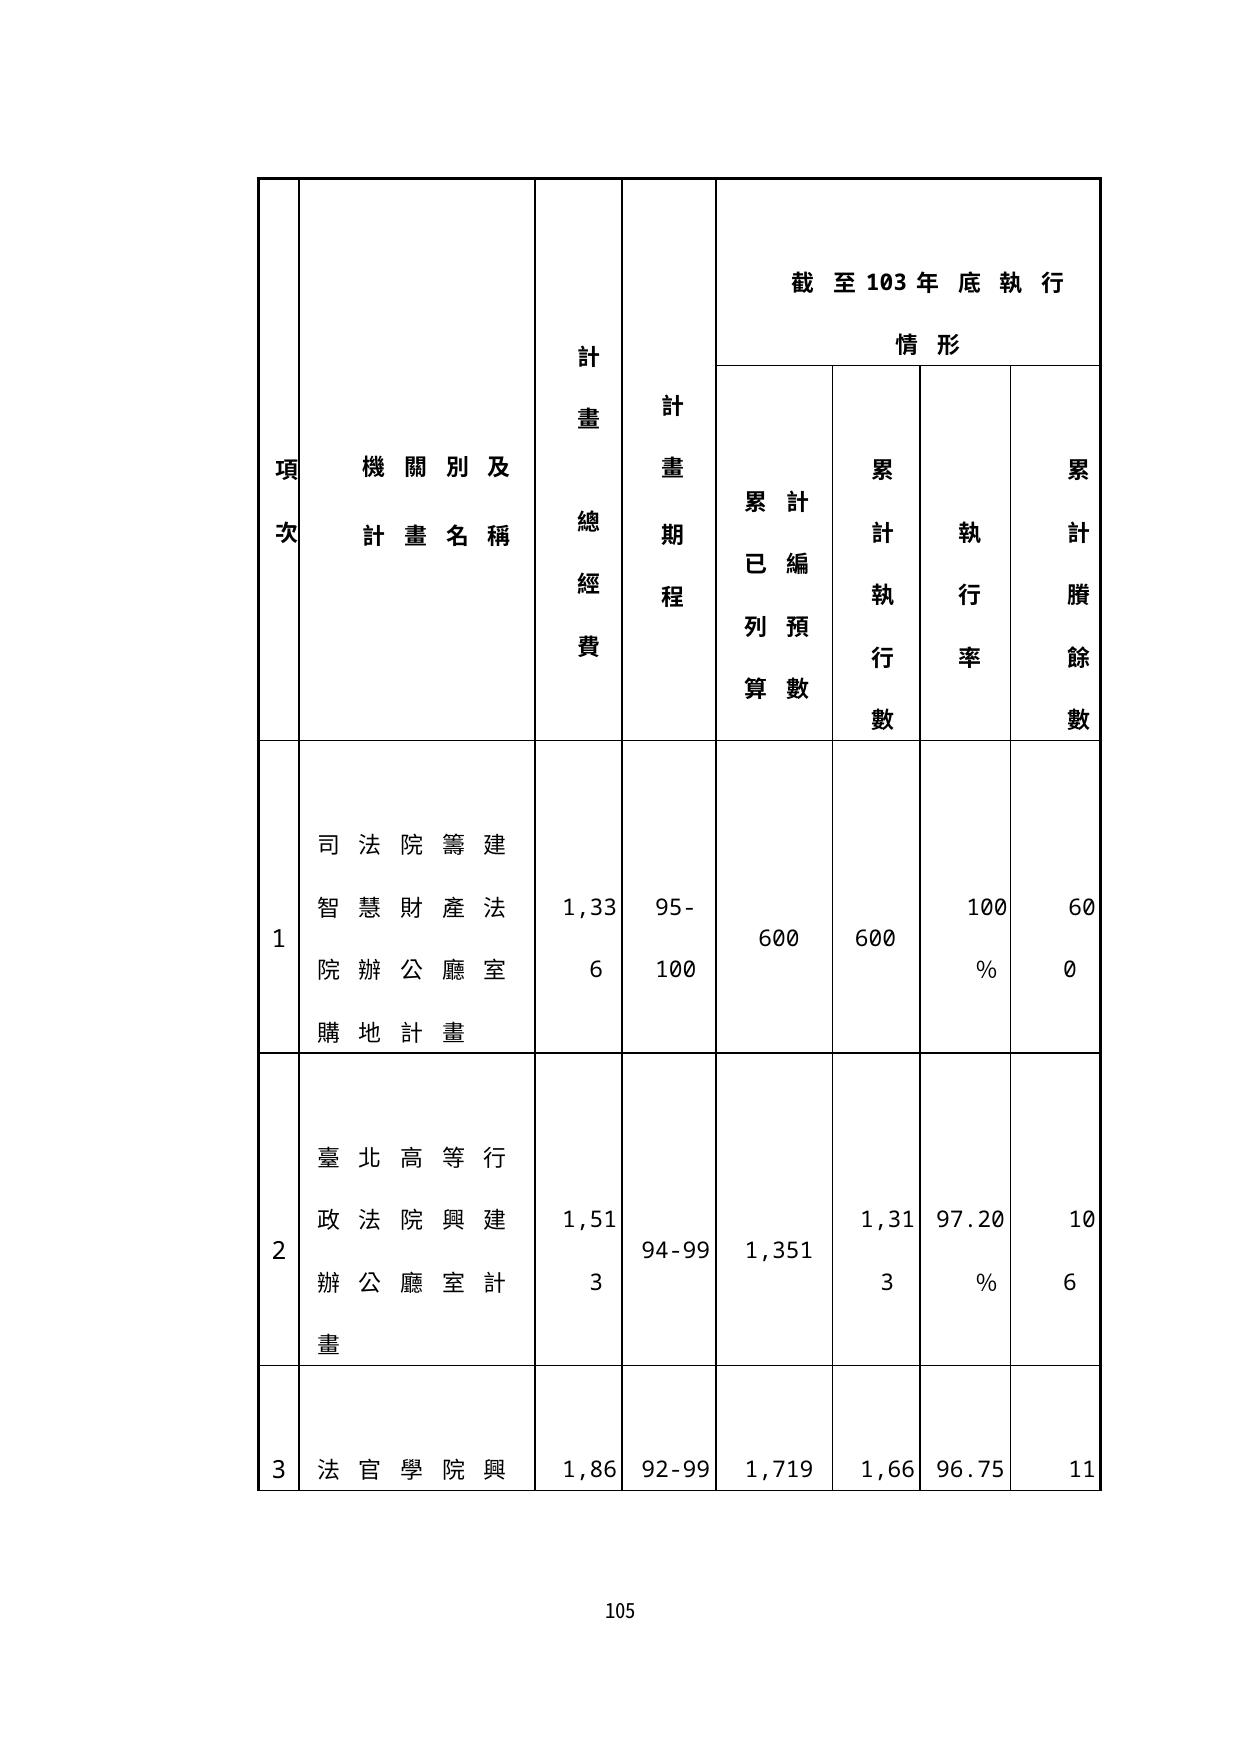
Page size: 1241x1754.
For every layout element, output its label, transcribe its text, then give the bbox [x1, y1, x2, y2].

table_cell 1 [260, 741, 298, 1052]
table_cell 11 [1011, 1366, 1099, 1490]
table_cell 2 [260, 1054, 298, 1365]
table_cell 累計 賸餘數 [1011, 366, 1099, 740]
table_header 計畫 期程 [623, 180, 715, 740]
table_header 機關別及 計畫名稱 [300, 180, 534, 740]
table_cell 1,719 [717, 1366, 832, 1490]
table_cell 1,313 [833, 1054, 919, 1365]
table_cell 累計已編列預算數 [717, 366, 832, 740]
table_cell 累計 執行數 [833, 366, 919, 740]
table_cell 106 [1011, 1054, 1099, 1365]
table_cell 司法院籌建智慧財產法院辦公廳室購地計畫 [300, 741, 534, 1052]
table_cell 1,513 [536, 1054, 621, 1365]
table_cell 3 [260, 1366, 298, 1490]
table_cell 96.75 [921, 1366, 1010, 1490]
table_cell 94-99 [623, 1054, 715, 1365]
table_cell 1,86 [536, 1366, 621, 1490]
table_header 項次 [260, 180, 298, 740]
table_cell 100％ [921, 741, 1010, 1052]
table_cell 600 [717, 741, 832, 1052]
table_cell 1,336 [536, 741, 621, 1052]
table_cell 1,66 [833, 1366, 919, 1490]
table_header 計畫 總經費 [536, 180, 621, 740]
table_cell 600 [833, 741, 919, 1052]
table_cell 97.20％ [921, 1054, 1010, 1365]
table_cell 95-100 [623, 741, 715, 1052]
table_header 截至103年底執行情形 [717, 180, 1099, 365]
table_cell 92-99 [623, 1366, 715, 1490]
table_cell 1,351 [717, 1054, 832, 1365]
table_cell 600 [1011, 741, 1099, 1052]
table_cell 臺北高等行政法院興建辦公廳室計畫 [300, 1054, 534, 1365]
table_cell 執行率 [921, 366, 1010, 740]
table_cell 法官學院興 [300, 1366, 534, 1490]
